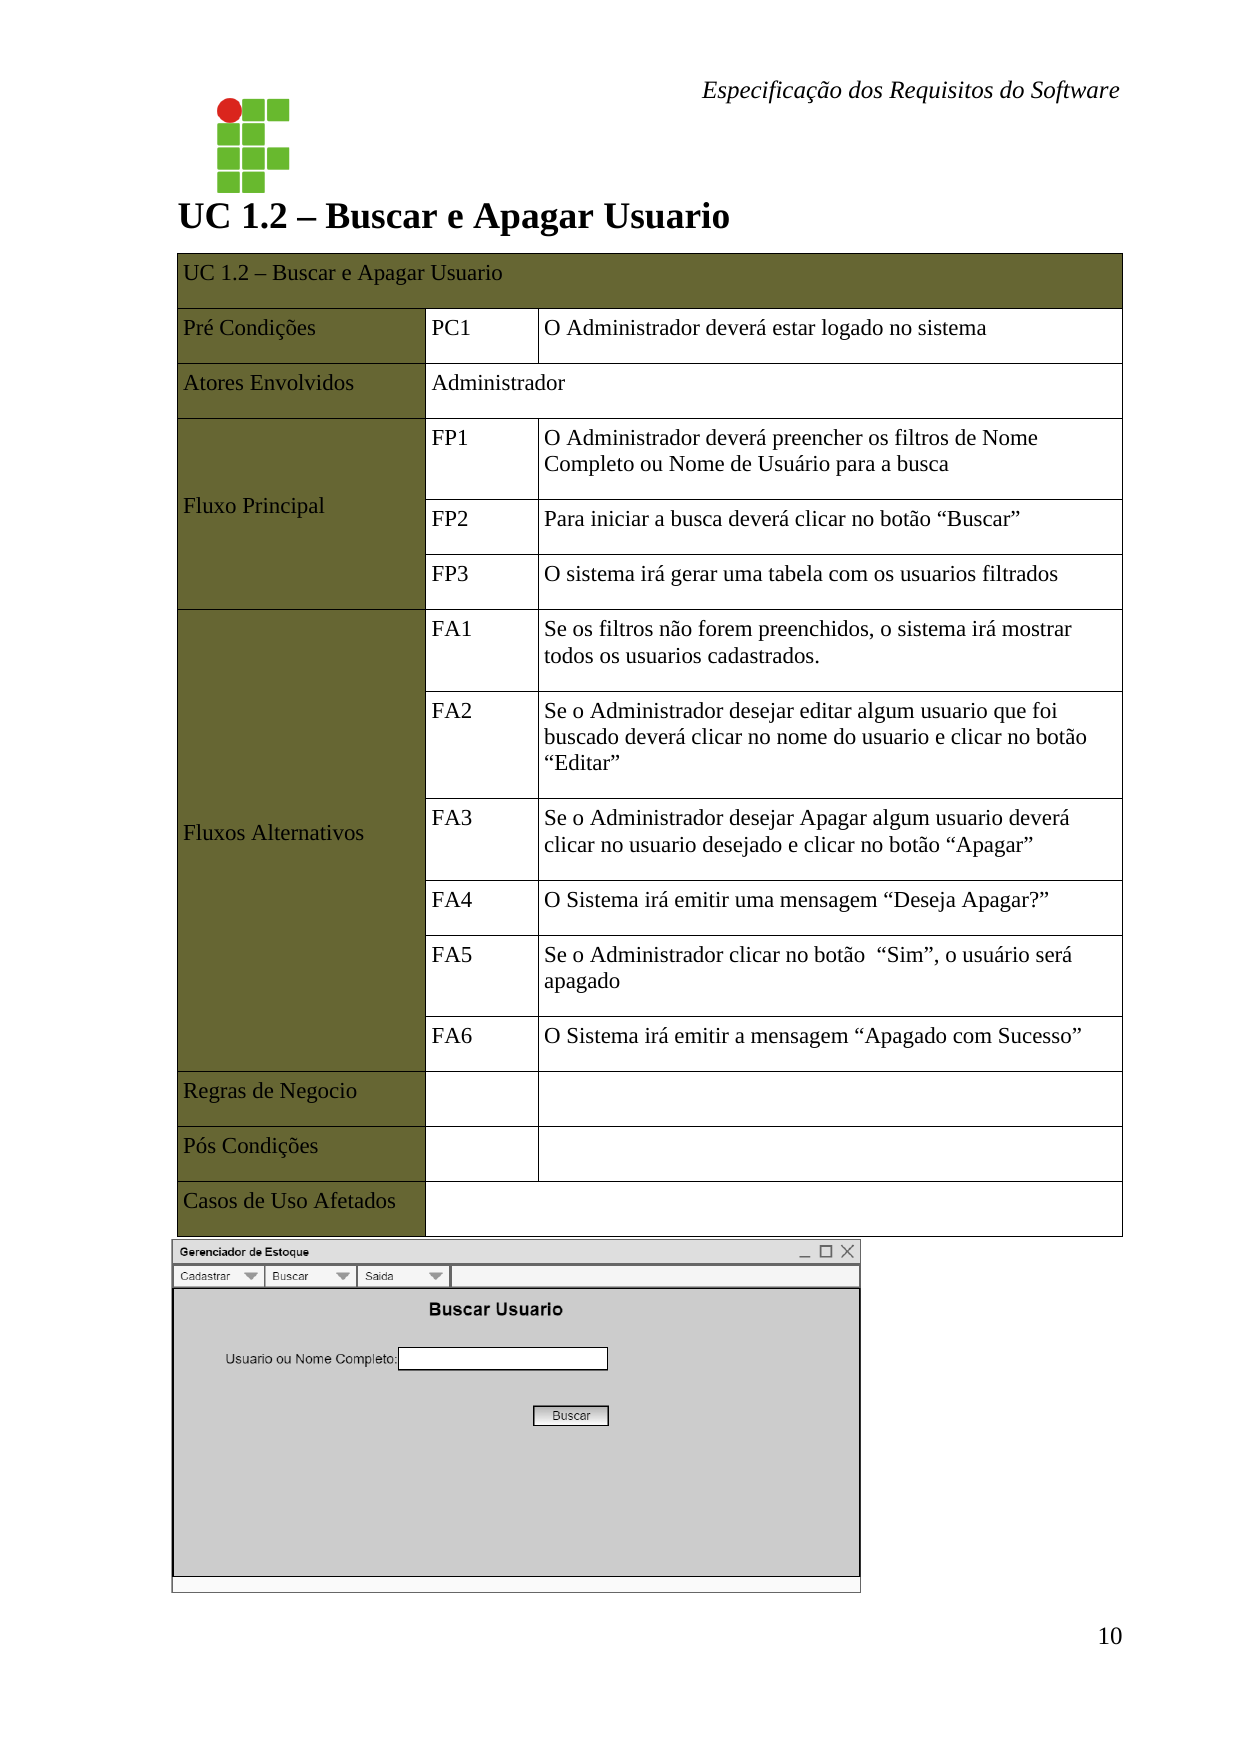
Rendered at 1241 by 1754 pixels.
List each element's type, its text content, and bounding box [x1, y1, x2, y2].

table_cell Atores Envolvidos [178, 364, 425, 418]
table_cell FP3 [426, 555, 538, 609]
table_cell [539, 1072, 1122, 1126]
table_cell PC1 [426, 309, 538, 363]
table_cell FA3 [426, 799, 538, 879]
table_cell FA5 [426, 936, 538, 1016]
table_cell FA4 [426, 881, 538, 934]
table_cell FP2 [426, 500, 538, 554]
table_cell FP1 [426, 419, 538, 499]
table_cell FA6 [426, 1017, 538, 1071]
table_cell Se os filtros não forem preenchidos, o sistema irá mostrar todos os usuarios cadastrados. [539, 610, 1122, 691]
table_cell O Administrador deverá estar logado no sistema [539, 309, 1122, 363]
table_cell Se o Administrador desejar Apagar algum usuario deverá clicar no usuario desejado e clicar no botão “Apagar” [539, 799, 1122, 879]
table_cell Pré Condições [178, 309, 425, 363]
table_cell FA2 [426, 692, 538, 798]
table_cell Fluxo Principal [178, 419, 425, 609]
text UC 1.2 – Buscar e Apagar Usuario [177, 193, 1122, 236]
table_cell Pós Condições [178, 1127, 425, 1181]
table_cell Se o Administrador desejar editar algum usuario que foi buscado deverá clicar no nome do usuario e clicar no botão “Editar” [539, 692, 1122, 798]
table_cell [426, 1182, 1122, 1236]
table_cell Para iniciar a busca deverá clicar no botão “Buscar” [539, 500, 1122, 554]
table_cell Fluxos Alternativos [178, 610, 425, 1071]
table_cell Regras de Negocio [178, 1072, 425, 1126]
table_cell O Administrador deverá preencher os filtros de Nome Completo ou Nome de Usuário para a busca [539, 419, 1122, 499]
table_cell FA1 [426, 610, 538, 691]
table_cell Administrador [426, 364, 1122, 418]
table_cell [426, 1072, 538, 1126]
table_cell O Sistema irá emitir uma mensagem “Deseja Apagar?” [539, 881, 1122, 934]
table_header UC 1.2 – Buscar e Apagar Usuario [178, 254, 1122, 308]
table_cell Casos de Uso Afetados [178, 1182, 425, 1236]
table_cell [539, 1127, 1122, 1181]
table_cell O Sistema irá emitir a mensagem “Apagado com Sucesso” [539, 1017, 1122, 1071]
table_cell O sistema irá gerar uma tabela com os usuarios filtrados [539, 555, 1122, 609]
table_cell [426, 1127, 538, 1181]
table_cell Se o Administrador clicar no botão “Sim”, o usuário será apagado [539, 936, 1122, 1016]
